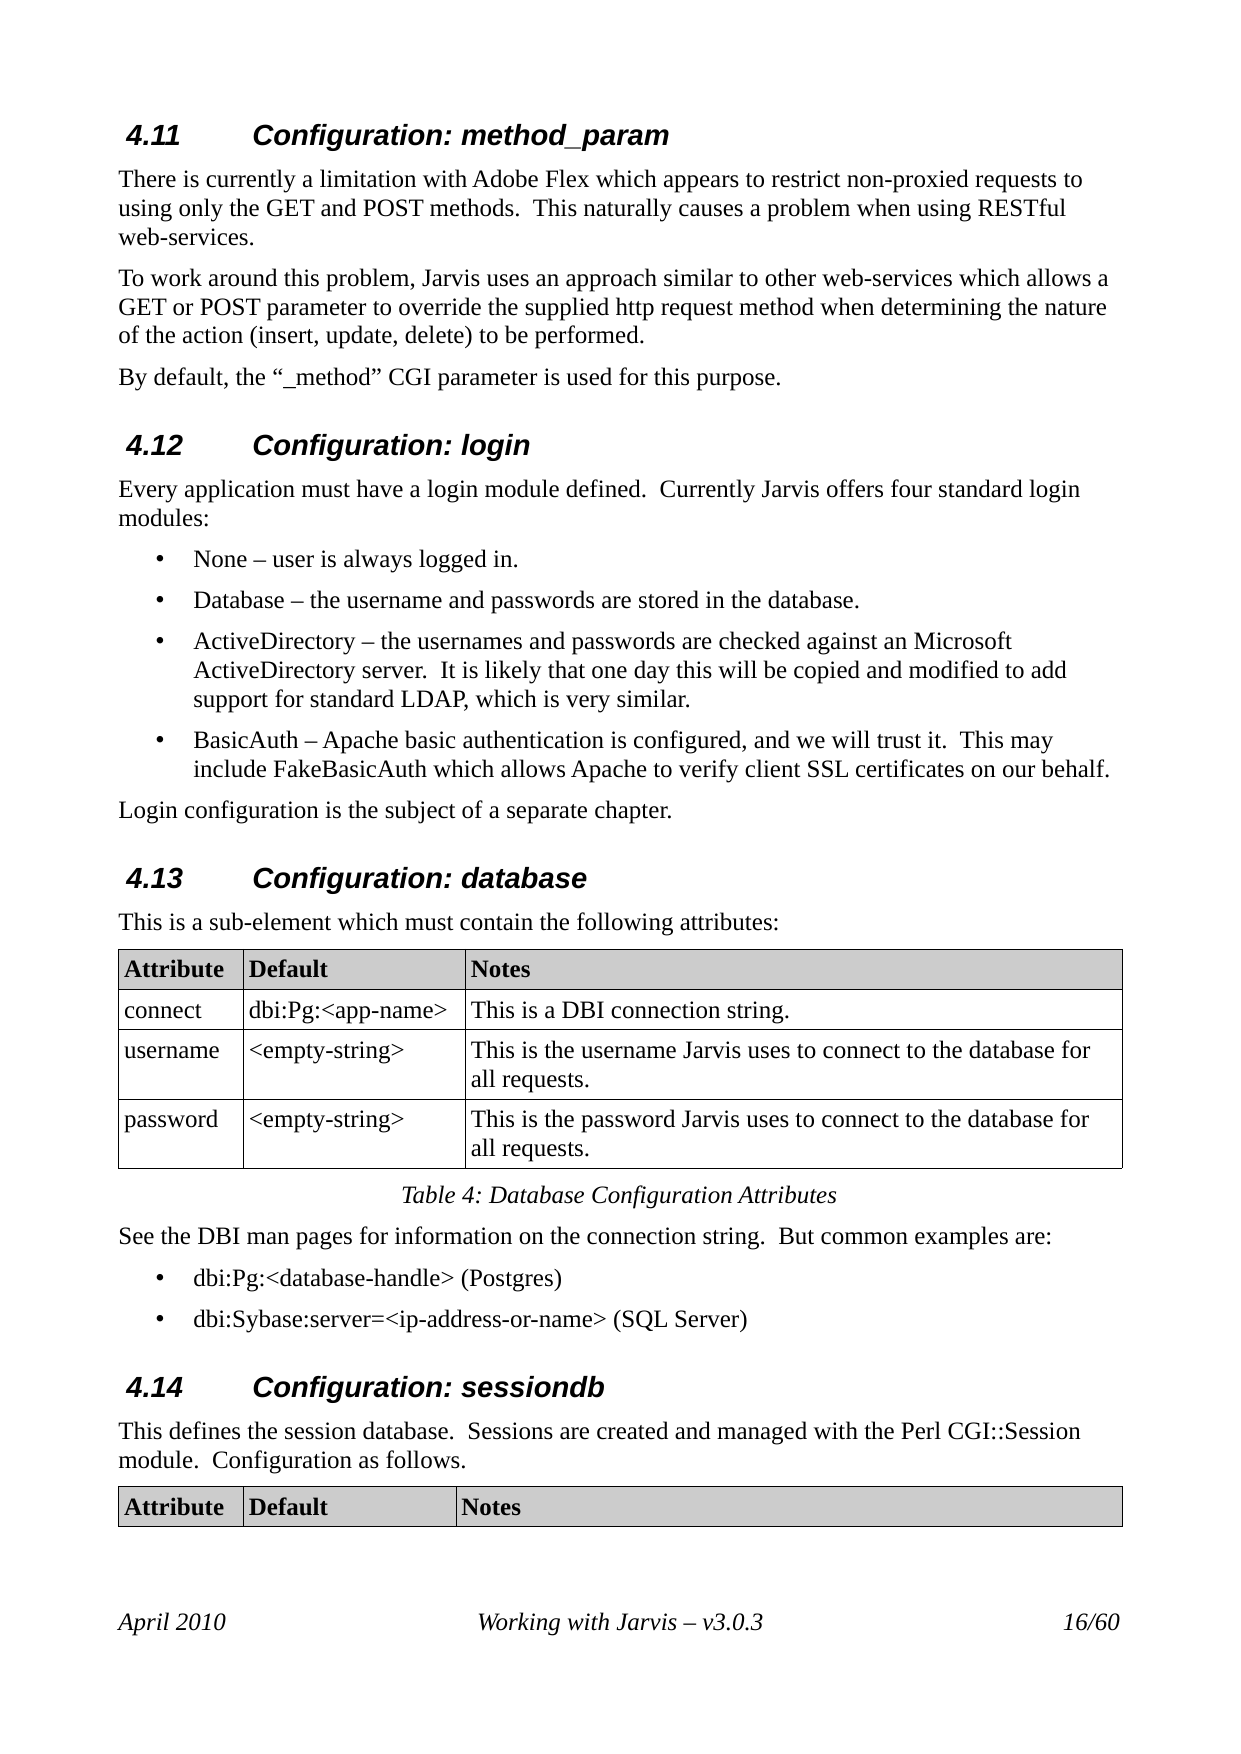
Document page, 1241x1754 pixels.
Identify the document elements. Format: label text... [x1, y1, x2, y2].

text See the DBI man pages for information on the connection string. But common examples are: [118, 1221, 1122, 1250]
text This defines the session database. Sessions are created and managed with the Perl CGI::Session module. Configuration as follows. [118, 1416, 1122, 1474]
table_cell username [119, 1030, 243, 1098]
text This is a sub-element which must contain the following attributes: [118, 907, 1122, 936]
table_cell This is the password Jarvis uses to connect to the database for all requests. [466, 1100, 1122, 1167]
table_header Default [244, 1487, 456, 1526]
list ActiveDirectory – the usernames and passwords are checked against an Microsoft ActiveDirectory server. It is likely that one day this will be copied and modified to add support for standard LDAP, which is very similar. [156, 626, 1122, 713]
table_header Notes [457, 1487, 1122, 1526]
list Database – the username and passwords are stored in the database. [156, 585, 1122, 614]
table_header Notes [466, 950, 1122, 989]
table_cell <empty-string> [244, 1100, 465, 1167]
subtitle Configuration: sessiondb [118, 1370, 1122, 1404]
table_header Attribute [119, 1487, 243, 1526]
table_header Default [244, 950, 465, 989]
text There is currently a limitation with Adobe Flex which appears to restrict non-proxied requests to using only the GET and POST methods. This naturally causes a problem when using RESTful web-services. [118, 164, 1122, 250]
table_cell This is a DBI connection string. [466, 990, 1122, 1029]
text By default, the “_method” CGI parameter is used for this purpose. [118, 362, 1122, 390]
table_cell dbi:Pg:<app-name> [244, 990, 465, 1029]
table_header Attribute [119, 950, 243, 989]
subtitle Configuration: method_param [118, 118, 1122, 152]
subtitle Configuration: login [118, 428, 1122, 461]
text Table 4: Database Configuration Attributes [118, 1180, 1122, 1209]
table_cell This is the username Jarvis uses to connect to the database for all requests. [466, 1030, 1122, 1098]
table_cell password [119, 1100, 243, 1167]
table_cell <empty-string> [244, 1030, 465, 1098]
list dbi:Sybase:server=<ip-address-or-name> (SQL Server) [156, 1304, 1122, 1333]
list BasicAuth – Apache basic authentication is configured, and we will trust it. This may include FakeBasicAuth which allows Apache to verify client SSL certificates on our behalf. [156, 725, 1122, 783]
subtitle Configuration: database [118, 861, 1122, 895]
text Login configuration is the subject of a separate chapter. [118, 795, 1122, 824]
list dbi:Pg:<database-handle> (Postgres) [156, 1263, 1122, 1291]
text To work around this problem, Jarvis uses an approach similar to other web-services which allows a GET or POST parameter to override the supplied http request method when determining the nature of the action (insert, update, delete) to be performed. [118, 263, 1122, 349]
list None – user is always logged in. [156, 544, 1122, 573]
table_cell connect [119, 990, 243, 1029]
text Every application must have a login module defined. Currently Jarvis offers four standard login modules: [118, 474, 1122, 531]
